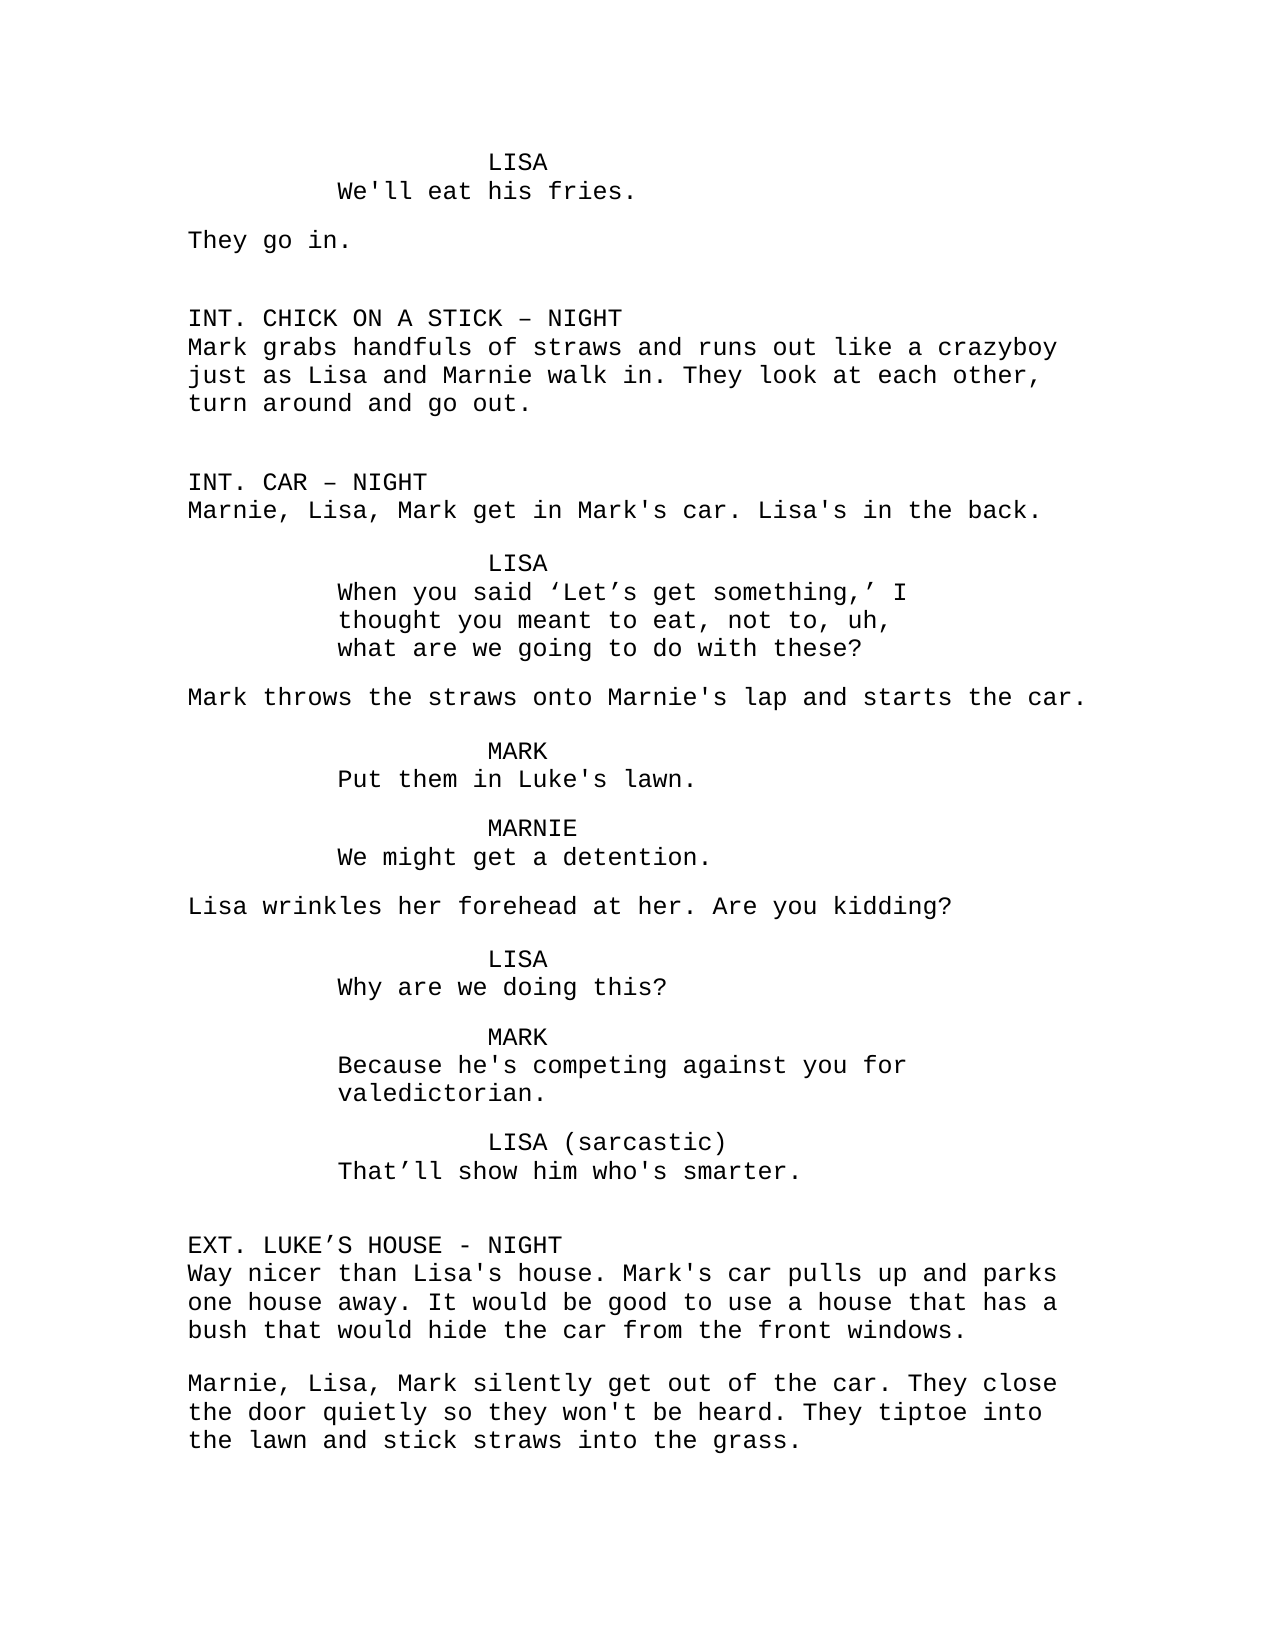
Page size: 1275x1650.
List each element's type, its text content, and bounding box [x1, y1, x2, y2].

text LISA [187, 551, 1087, 579]
subtitle INT. CAR – NIGHT [187, 469, 1087, 497]
text LISA [187, 150, 1087, 178]
text Lisa wrinkles her forehead at her. Are you kidding? [187, 893, 1087, 922]
text MARNIE [187, 816, 1087, 844]
text Because he's competing against you for valedictorian. [337, 1052, 937, 1109]
text Marnie, Lisa, Mark get in Mark's car. Lisa's in the back. [187, 497, 1087, 526]
subtitle INT. CHICK ON A STICK – NIGHT [187, 306, 1087, 334]
text Mark grabs handfuls of straws and runs out like a crazyboy just as Lisa and Marnie walk in. They look at each other, turn around and go out. [187, 334, 1087, 419]
text Mark throws the straws onto Marnie's lap and starts the car. [187, 685, 1087, 713]
text We'll eat his fries. [337, 178, 937, 207]
text We might get a detention. [337, 844, 937, 872]
text MARK [187, 1024, 1087, 1052]
text LISA (sarcastic) [187, 1130, 1087, 1158]
text Way nicer than Lisa's house. Mark's car pulls up and parks one house away. It would be good to use a house that has a bush that would hide the car from the front windows. [187, 1261, 1087, 1346]
text Marnie, Lisa, Mark silently get out of the car. They close the door quietly so they won't be heard. They tiptoe into the lawn and stick straws into the grass. [187, 1371, 1087, 1456]
text When you said ‘Let’s get something,’ I thought you meant to eat, not to, uh, what are we going to do with these? [337, 579, 937, 664]
text Why are we doing this? [337, 975, 937, 1003]
text They go in. [187, 227, 1087, 256]
text That’ll show him who's smarter. [337, 1158, 937, 1187]
subtitle EXT. LUKE’S HOUSE - NIGHT [187, 1232, 1087, 1261]
text Put them in Luke's lawn. [337, 767, 937, 795]
text LISA [187, 947, 1087, 975]
text MARK [187, 738, 1087, 767]
